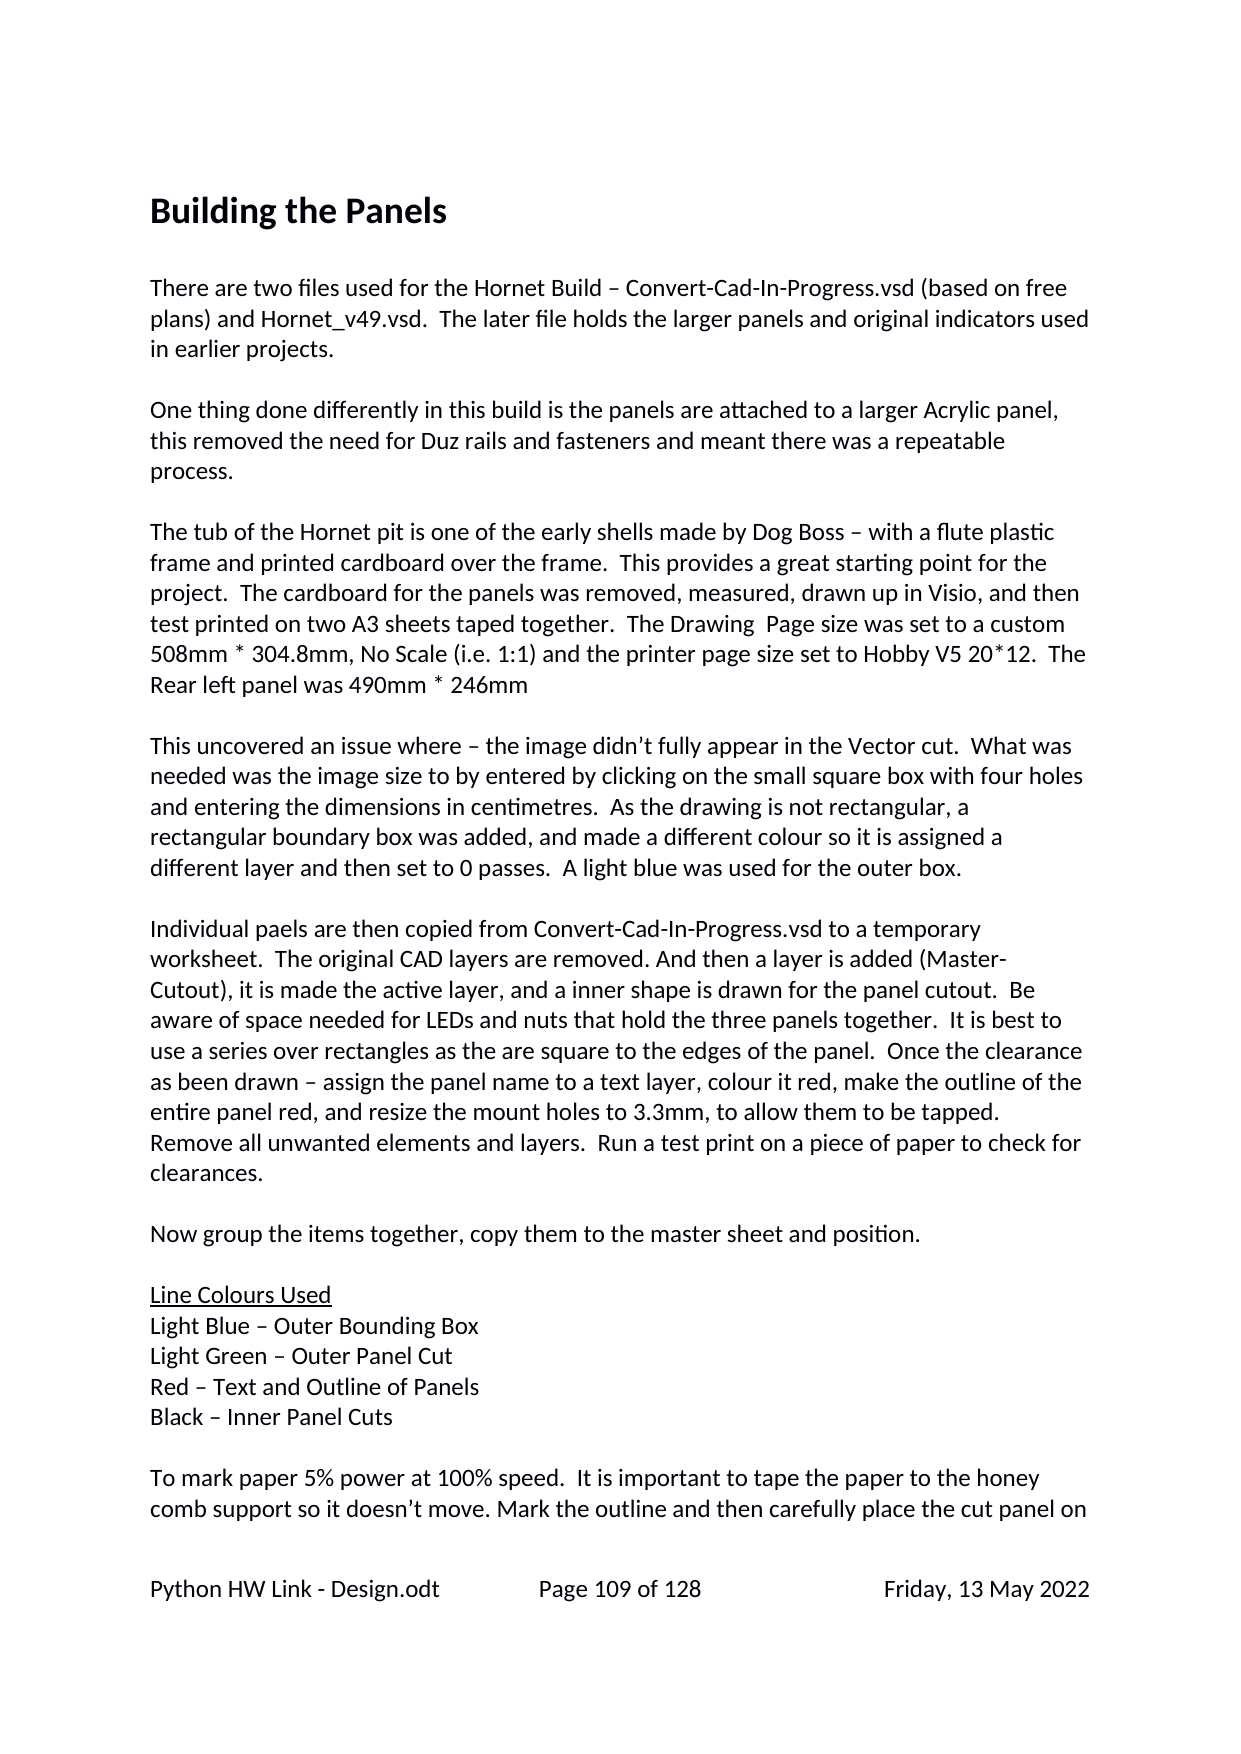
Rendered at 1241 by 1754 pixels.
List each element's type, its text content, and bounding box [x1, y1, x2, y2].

text Light Blue – Outer Bounding Box [150, 1310, 1090, 1340]
text Individual paels are then copied from Convert-Cad-In-Progress.vsd to a temporary worksheet. The original CAD layers are removed. And then a layer is added (Master-Cutout), it is made the active layer, and a inner shape is drawn for the panel cutout. Be aware of space needed for LEDs and nuts that hold the three panels together. It is best to use a series over rectangles as the are square to the edges of the panel. Once the clearance as been drawn – assign the panel name to a text layer, colour it red, make the outline of the entire panel red, and resize the mount holes to 3.3mm, to allow them to be tapped. Remove all unwanted elements and layers. Run a test print on a piece of paper to check for clearances. [150, 913, 1090, 1188]
text Light Green – Outer Panel Cut [150, 1340, 1090, 1371]
text Red – Text and Outline of Panels [150, 1371, 1090, 1401]
text Line Colours Used [150, 1279, 1090, 1310]
text This uncovered an issue where – the image didn’t fully appear in the Vector cut. What was needed was the image size to by entered by clicking on the small square box with four holes and entering the dimensions in centimetres. As the drawing is not rectangular, a rectangular boundary box was added, and made a different colour so it is assigned a different layer and then set to 0 passes. A light blue was used for the outer box. [150, 730, 1090, 883]
text One thing done differently in this build is the panels are attached to a larger Acrylic panel, this removed the need for Duz rails and fasteners and meant there was a repeatable process. [150, 394, 1090, 486]
text Now group the items together, copy them to the master sheet and position. [150, 1218, 1090, 1249]
subtitle Building the Panels [150, 187, 1090, 233]
text There are two files used for the Hornet Build – Convert-Cad-In-Progress.vsd (based on free plans) and Hornet_v49.vsd. The later file holds the larger panels and original indicators used in earlier projects. [150, 272, 1090, 364]
text The tub of the Hornet pit is one of the early shells made by Dog Boss – with a flute plastic frame and printed cardboard over the frame. This provides a great starting point for the project. The cardboard for the panels was removed, measured, drawn up in Visio, and then test printed on two A3 sheets taped together. The Drawing Page size was set to a custom 508mm * 304.8mm, No Scale (i.e. 1:1) and the printer page size set to Hobby V5 20*12. The Rear left panel was 490mm * 246mm [150, 516, 1090, 699]
text To mark paper 5% power at 100% speed. It is important to tape the paper to the honey comb support so it doesn’t move. Mark the outline and then carefully place the cut panel on [150, 1462, 1090, 1523]
text Black – Inner Panel Cuts [150, 1401, 1090, 1432]
